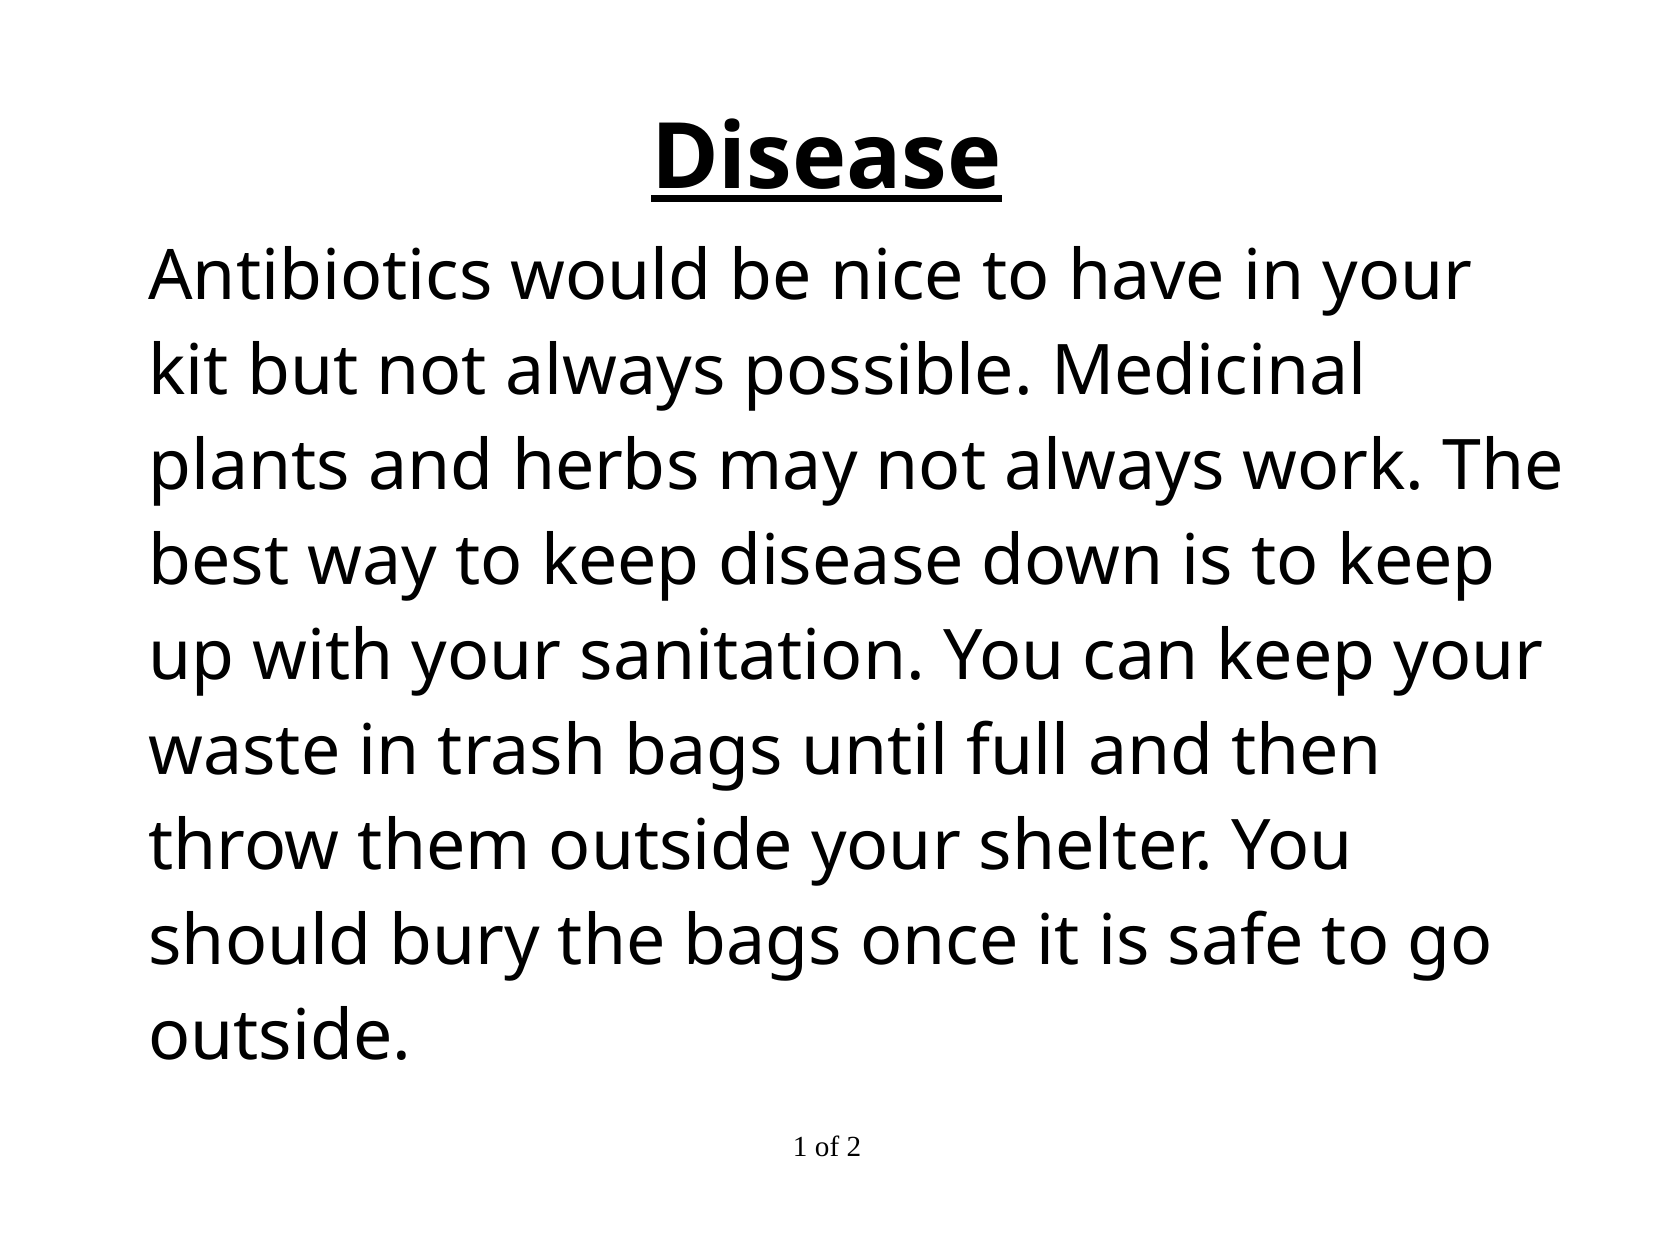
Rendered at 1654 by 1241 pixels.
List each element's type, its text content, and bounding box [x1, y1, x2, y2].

title Disease [82, 49, 1571, 225]
list Antibiotics would be nice to have in your kit but not always possible. Medicinal plants and herbs may not always work. The best way to keep disease down is to keep up with your sanitation. You can keep your waste in trash bags until full and then throw them outside your shelter. You should bury the bags once it is safe to go outside. [82, 225, 1571, 1096]
